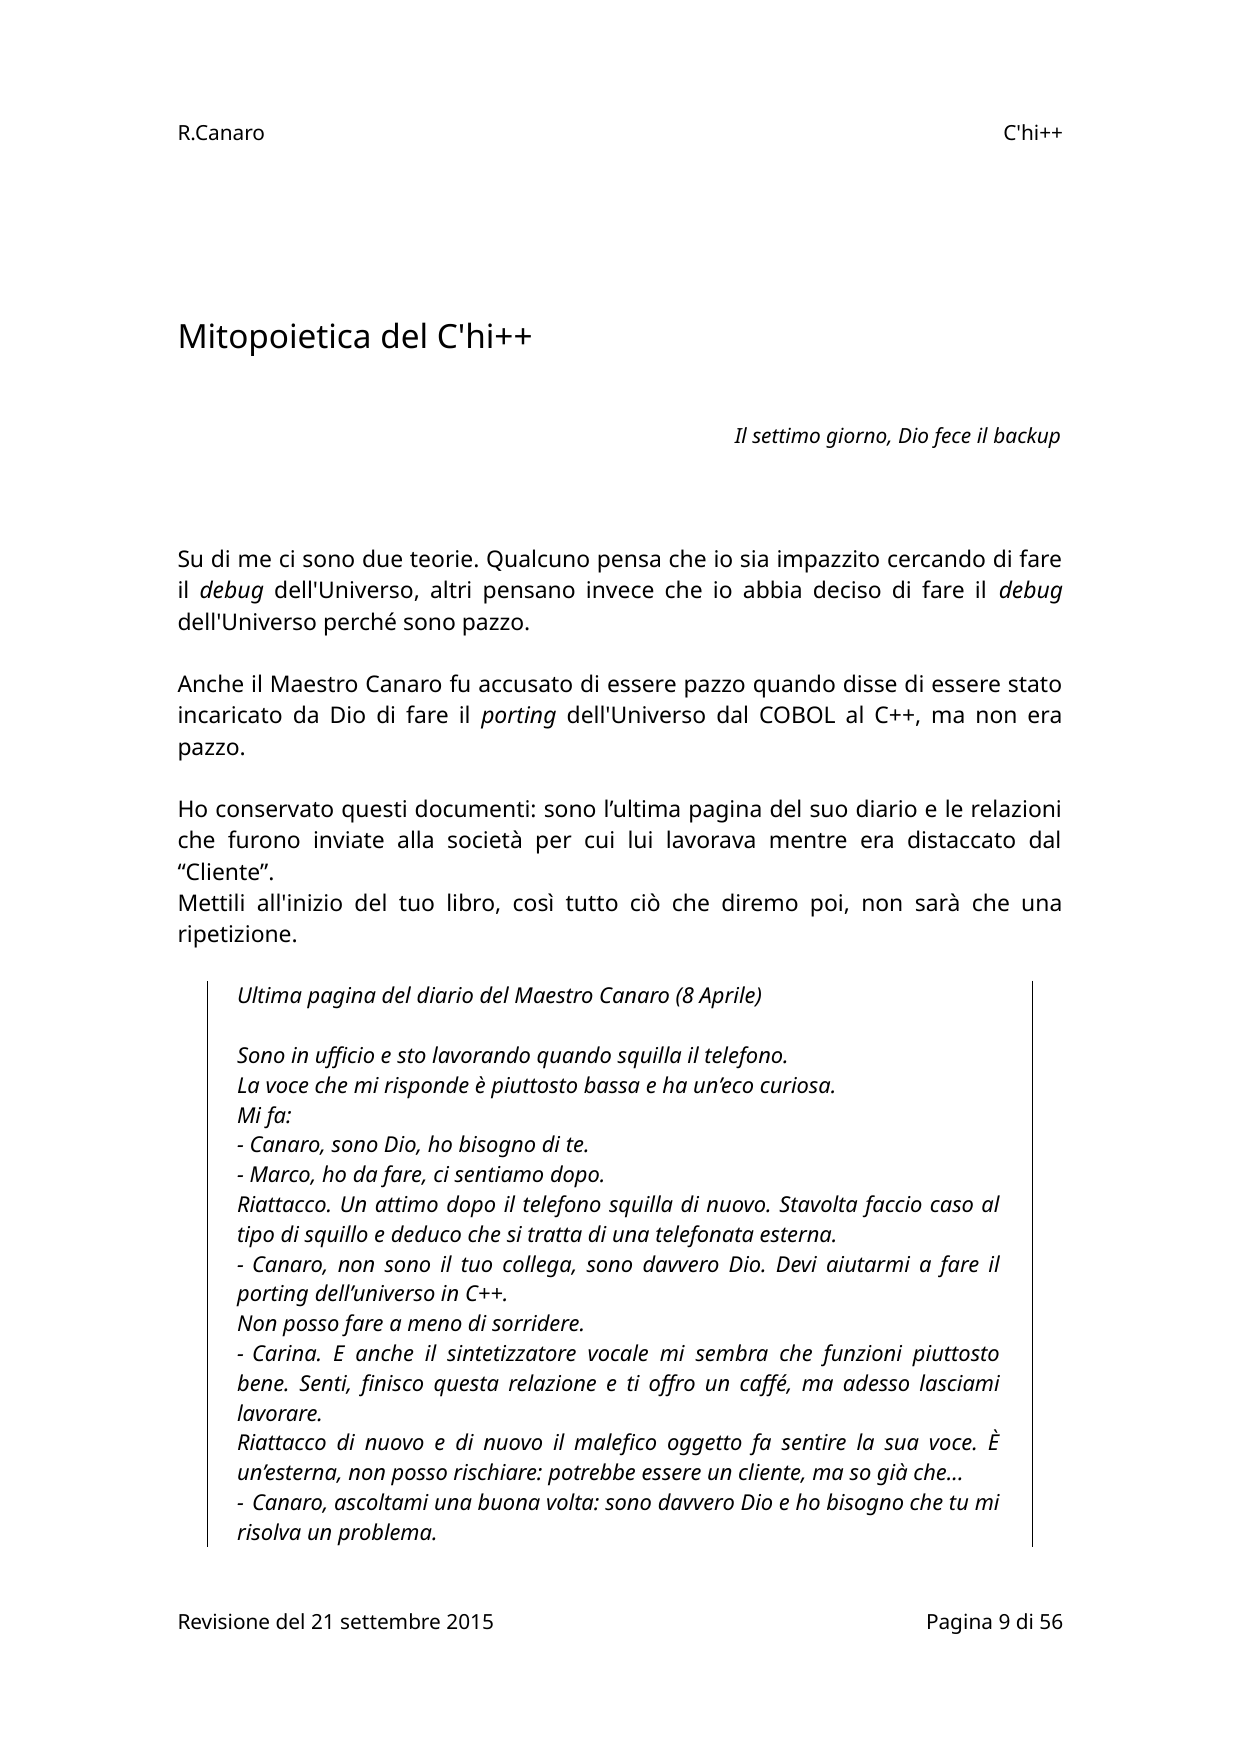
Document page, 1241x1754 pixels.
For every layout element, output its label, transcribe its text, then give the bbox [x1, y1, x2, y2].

text - Carina. E anche il sintetizzatore vocale mi sembra che funzioni piuttosto bene. Senti, finisco questa relazione e ti offro un caffé, ma adesso lasciami lavorare. [208, 1338, 1032, 1427]
text Mi fa: [208, 1100, 1032, 1129]
text Riattacco di nuovo e di nuovo il malefico oggetto fa sentire la sua voce. È un’esterna, non posso rischiare: potrebbe essere un cliente, ma so già che... [208, 1427, 1032, 1487]
text Su di me ci sono due teorie. Qualcuno pensa che io sia impazzito cercando di fare il debug dell'Universo, altri pensano invece che io abbia deciso di fare il debug dell'Universo perché sono pazzo. [177, 543, 1063, 637]
text Ultima pagina del diario del Maestro Canaro (8 Aprile) [208, 981, 1032, 1010]
text Anche il Maestro Canaro fu accusato di essere pazzo quando disse di essere stato incaricato da Dio di fare il porting dell'Universo dal COBOL al C++, ma non era pazzo. [177, 668, 1063, 762]
text Mettili all'inizio del tuo libro, così tutto ciò che diremo poi, non sarà che una ripetizione. [177, 887, 1063, 949]
text Il settimo giorno, Dio fece il backup [177, 421, 1063, 449]
text - Canaro, sono Dio, ho bisogno di te. [208, 1129, 1032, 1159]
text Sono in ufficio e sto lavorando quando squilla il telefono. [208, 1040, 1032, 1070]
text Riattacco. Un attimo dopo il telefono squilla di nuovo. Stavolta faccio caso al tipo di squillo e deduco che si tratta di una telefonata esterna. [208, 1189, 1032, 1249]
text La voce che mi risponde è piuttosto bassa e ha un’eco curiosa. [208, 1070, 1032, 1100]
text - Canaro, non sono il tuo collega, sono davvero Dio. Devi aiutarmi a fare il porting dell’universo in C++. [208, 1249, 1032, 1308]
text Ho conservato questi documenti: sono l’ultima pagina del suo diario e le relazioni che furono inviate alla società per cui lui lavorava mentre era distaccato dal “Cliente”. [177, 793, 1063, 887]
subtitle Mitopoietica del C'hi++ [177, 313, 1063, 358]
text - Marco, ho da fare, ci sentiamo dopo. [208, 1159, 1032, 1189]
text Non posso fare a meno di sorridere. [208, 1308, 1032, 1338]
text - Canaro, ascoltami una buona volta: sono davvero Dio e ho bisogno che tu mi risolva un problema. [208, 1487, 1032, 1547]
